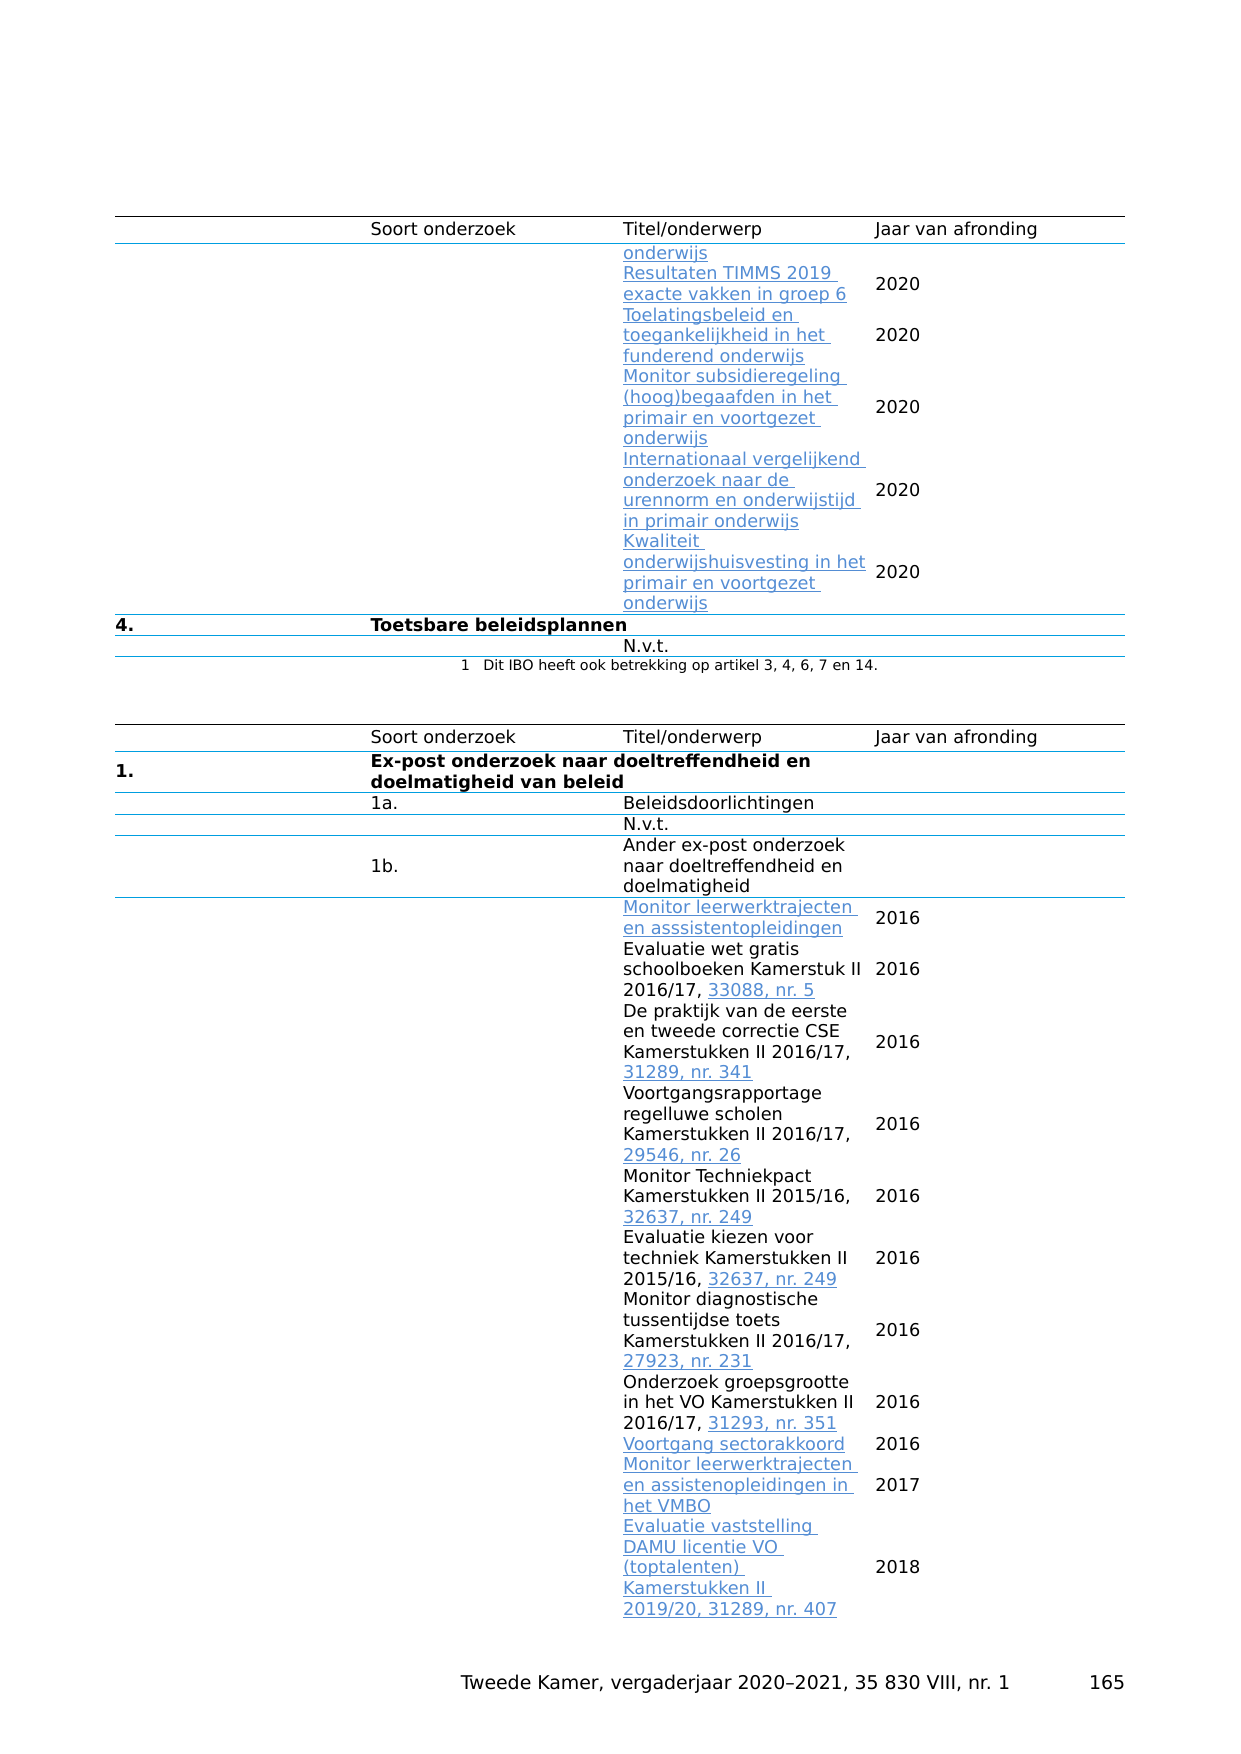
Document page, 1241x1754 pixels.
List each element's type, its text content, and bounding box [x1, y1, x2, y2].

table_cell [368, 1083, 620, 1166]
table_cell [115, 725, 367, 751]
table_cell [872, 636, 1125, 656]
table_cell Jaar van afronding [872, 217, 1125, 243]
table_cell Resultaten TIMMS 2019 exacte vakken in groep 6 [620, 263, 872, 304]
table_cell [872, 615, 1125, 635]
table_cell 2016 [872, 1001, 1125, 1083]
table_cell [115, 1516, 367, 1619]
table_cell [115, 366, 367, 449]
table_cell [368, 244, 620, 263]
table_cell 2018 [872, 1516, 1125, 1619]
table_cell 2016 [872, 898, 1125, 939]
table_cell Monitor Techniekpact Kamerstukken II 2015/16, 32637, nr. 249 [620, 1166, 872, 1227]
table_cell [872, 793, 1125, 813]
table_cell [872, 752, 1125, 792]
table_cell Ex-post onderzoek naar doeltreffendheid en doelmatigheid van beleid [368, 752, 872, 792]
table_cell Internationaal vergelijkend onderzoek naar de urennorm en onderwijstijd in primair onderwijs [620, 449, 872, 531]
table_cell [368, 636, 620, 656]
table_cell [368, 1166, 620, 1227]
table_cell Soort onderzoek [368, 217, 620, 243]
table_cell Soort onderzoek [368, 725, 620, 751]
table_cell [872, 836, 1125, 897]
table_cell [368, 1001, 620, 1083]
list Dit IBO heeft ook betrekking op artikel 3, 4, 6, 7 en 14. [461, 657, 1125, 673]
table_cell [115, 636, 367, 656]
table_cell [115, 898, 367, 939]
table_cell 2016 [872, 1166, 1125, 1227]
table_cell [368, 939, 620, 1001]
table_cell [368, 1228, 620, 1289]
table_cell Titel/onderwerp [620, 725, 872, 751]
table_header Tabel 104 Artikel 3 (Voortgezet onderwijs) [115, 699, 1125, 723]
table_cell Evaluatie wet gratis schoolboeken Kamerstuk II 2016/17, 33088, nr. 5 [620, 939, 872, 1001]
table_cell [872, 815, 1125, 834]
table_cell Onderzoek groepsgrootte in het VO Kamerstukken II 2016/17, 31293, nr. 351 [620, 1372, 872, 1434]
table_cell [115, 1289, 367, 1372]
table_cell [115, 263, 367, 304]
table_cell [115, 531, 367, 614]
table_cell [368, 263, 620, 304]
table_cell [115, 305, 367, 366]
table_cell N.v.t. [620, 815, 872, 834]
table_cell [368, 1454, 620, 1516]
table_cell Kwaliteit onderwijshuisvesting in het primair en voortgezet onderwijs [620, 531, 872, 614]
table_cell Toetsbare beleidsplannen [368, 615, 872, 635]
table_cell [115, 1166, 367, 1227]
table_cell 2017 [872, 1454, 1125, 1516]
table_cell 2020 [872, 531, 1125, 614]
table_cell Evaluatie kiezen voor techniek Kamerstukken II 2015/16, 32637, nr. 249 [620, 1228, 872, 1289]
table_cell 4. [115, 615, 367, 635]
table_cell [115, 1001, 367, 1083]
table_cell [368, 305, 620, 366]
table_cell [115, 793, 367, 813]
table_cell 2020 [872, 449, 1125, 531]
table_cell [368, 366, 620, 449]
table_cell onderwijs [620, 244, 872, 263]
table_cell [115, 836, 367, 897]
table_cell [115, 1454, 367, 1516]
table_cell [115, 815, 367, 834]
table_cell [368, 1434, 620, 1454]
table_cell Monitor subsidieregeling (hoog)begaafden in het primair en voortgezet onderwijs [620, 366, 872, 449]
table_cell 1. [115, 752, 367, 792]
table_cell [115, 449, 367, 531]
table_cell Toelatingsbeleid en toegankelijkheid in het funderend onderwijs [620, 305, 872, 366]
table_cell Beleidsdoorlichtingen [620, 793, 872, 813]
table_cell Voortgang sectorakkoord [620, 1434, 872, 1454]
table_cell [115, 217, 367, 243]
table_cell 2016 [872, 1434, 1125, 1454]
table_cell [872, 244, 1125, 263]
table_cell 1b. [368, 836, 620, 897]
table_cell [115, 939, 367, 1001]
table_cell 2020 [872, 263, 1125, 304]
table_cell Titel/onderwerp [620, 217, 872, 243]
table_cell [368, 815, 620, 834]
table_cell [115, 244, 367, 263]
table_cell [368, 1516, 620, 1619]
table_cell 2020 [872, 305, 1125, 366]
table_cell De praktijk van de eerste en tweede correctie CSE Kamerstukken II 2016/17, 31289, nr. 341 [620, 1001, 872, 1083]
table_cell Voortgangsrapportage regelluwe scholen Kamerstukken II 2016/17, 29546, nr. 26 [620, 1083, 872, 1166]
table_cell 2016 [872, 1289, 1125, 1372]
table_cell [115, 1372, 367, 1434]
table_cell Monitor leerwerktrajecten en assistenopleidingen in het VMBO [620, 1454, 872, 1516]
table_cell Monitor leerwerktrajecten en asssistentopleidingen [620, 898, 872, 939]
table_cell [115, 1228, 367, 1289]
table_cell [368, 531, 620, 614]
table_cell Ander ex-post onderzoek naar doeltreffendheid en doelmatigheid [620, 836, 872, 897]
table_cell Jaar van afronding [872, 725, 1125, 751]
table_cell 2016 [872, 1083, 1125, 1166]
table_cell 2016 [872, 939, 1125, 1001]
table_cell Monitor diagnostische tussentijdse toets Kamerstukken II 2016/17, 27923, nr. 231 [620, 1289, 872, 1372]
table_cell N.v.t. [620, 636, 872, 656]
table_cell [368, 449, 620, 531]
table_cell [115, 1434, 367, 1454]
table_cell [368, 1372, 620, 1434]
table_cell [368, 1289, 620, 1372]
table_header Tabel 103 Artikel 1 (Primair onderwijs) [115, 191, 1125, 216]
table_cell [115, 1083, 367, 1166]
table_cell 1a. [368, 793, 620, 813]
table_cell Evaluatie vaststelling DAMU licentie VO (toptalenten) Kamerstukken II 2019/20, 31289, nr. 407 [620, 1516, 872, 1619]
table_cell [368, 898, 620, 939]
table_cell 2016 [872, 1228, 1125, 1289]
table_cell 2016 [872, 1372, 1125, 1434]
table_cell 2020 [872, 366, 1125, 449]
